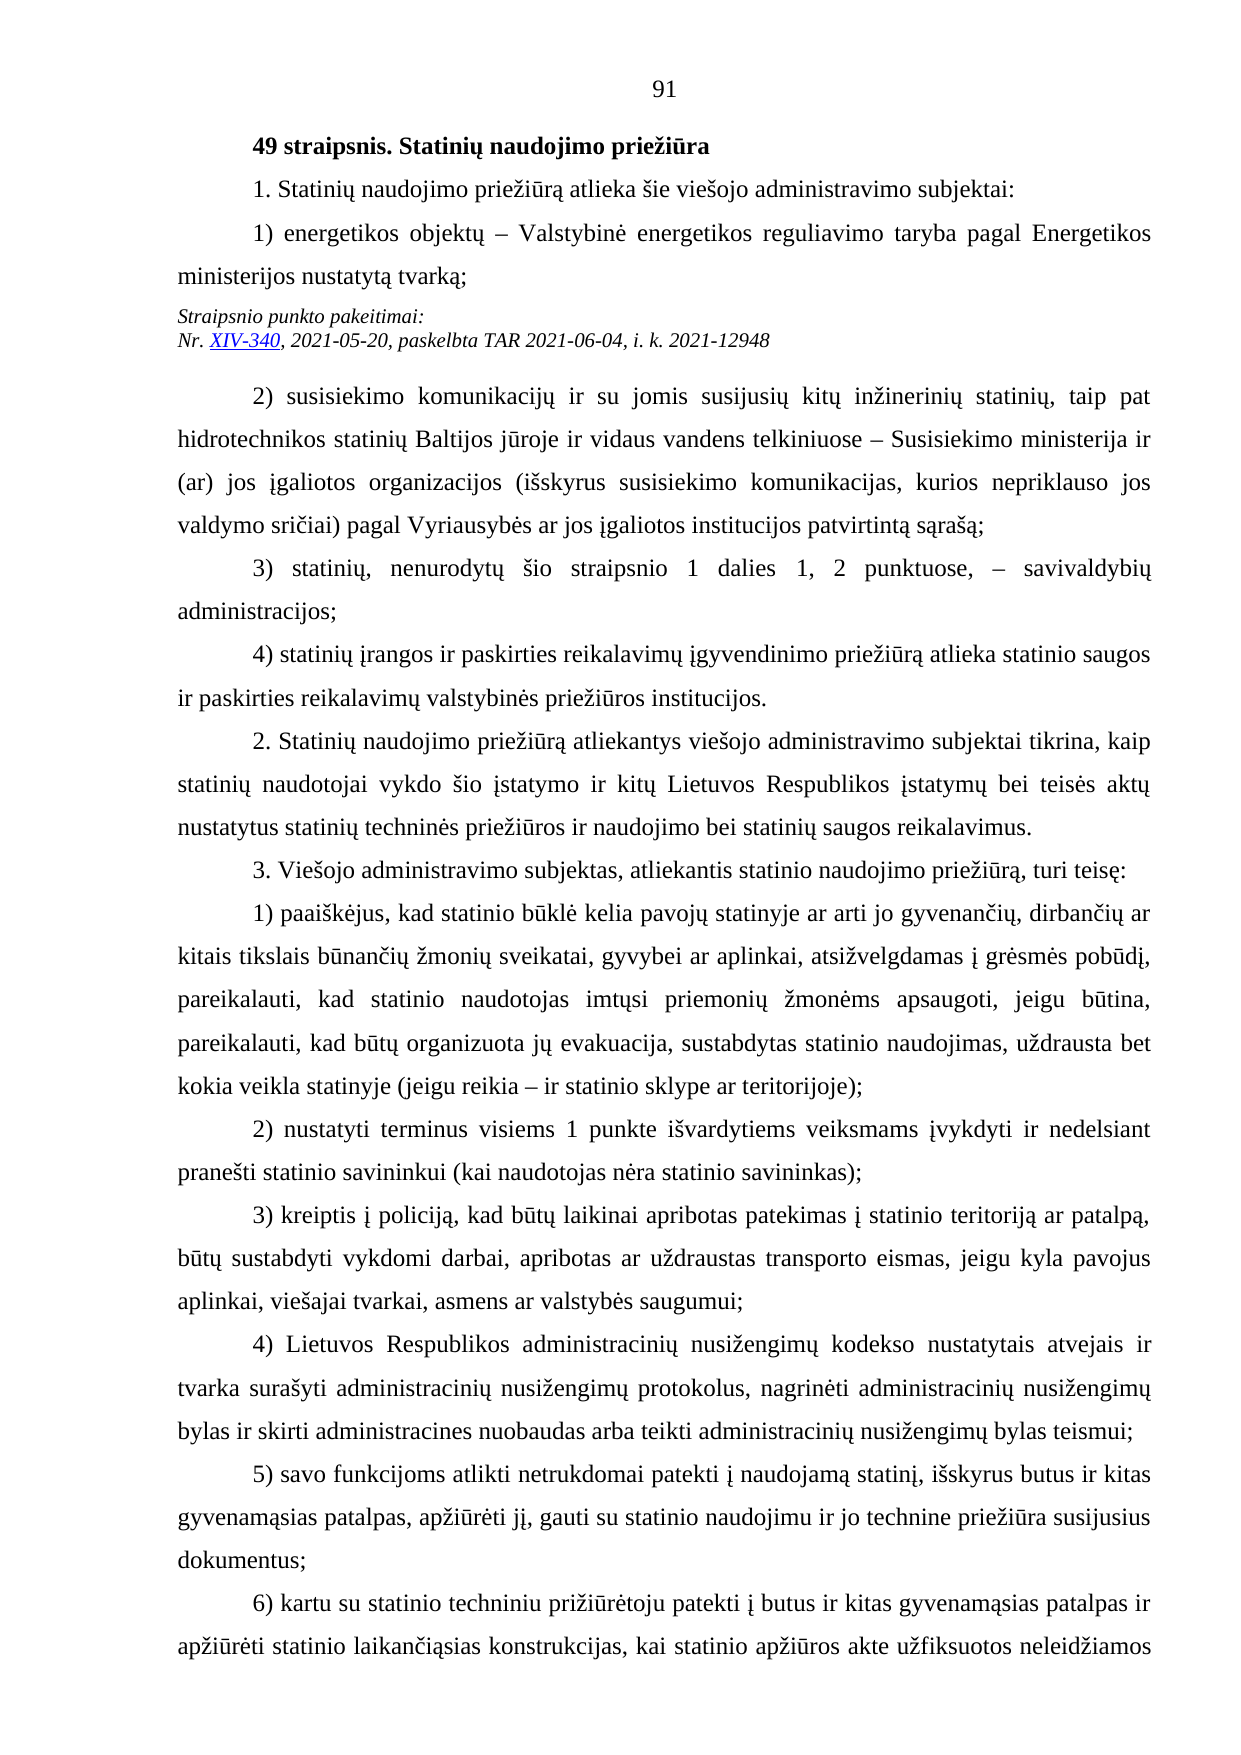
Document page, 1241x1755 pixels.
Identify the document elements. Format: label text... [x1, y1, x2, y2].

text 2) nustatyti terminus visiems 1 punkte išvardytiems veiksmams įvykdyti ir nedelsiant pranešti statinio savininkui (kai naudotojas nėra statinio savininkas); [177, 1114, 1152, 1186]
text Straipsnio punkto pakeitimai: [177, 304, 1152, 328]
text 3) kreiptis į policiją, kad būtų laikinai apribotas patekimas į statinio teritoriją ar patalpą, būtų sustabdyti vykdomi darbai, apribotas ar uždraustas transporto eismas, jeigu kyla pavojus aplinkai, viešajai tvarkai, asmens ar valstybės saugumui; [177, 1200, 1152, 1315]
text 49 straipsnis. Statinių naudojimo priežiūra [177, 131, 1152, 160]
text 5) savo funkcijoms atlikti netrukdomai patekti į naudojamą statinį, išskyrus butus ir kitas gyvenamąsias patalpas, apžiūrėti jį, gauti su statinio naudojimu ir jo technine priežiūra susijusius dokumentus; [177, 1459, 1152, 1574]
text 3. Viešojo administravimo subjektas, atliekantis statinio naudojimo priežiūrą, turi teisę: [177, 855, 1152, 884]
text 1) energetikos objektų – Valstybinė energetikos reguliavimo taryba pagal Energetikos ministerijos nustatytą tvarką; [177, 218, 1152, 289]
text 6) kartu su statinio techniniu prižiūrėtoju patekti į butus ir kitas gyvenamąsias patalpas ir apžiūrėti statinio laikančiąsias konstrukcijas, kai statinio apžiūros akte užfiksuotos neleidžiamos [177, 1588, 1152, 1660]
text 4) Lietuvos Respublikos administracinių nusižengimų kodekso nustatytais atvejais ir tvarka surašyti administracinių nusižengimų protokolus, nagrinėti administracinių nusižengimų bylas ir skirti administracines nuobaudas arba teikti administracinių nusižengimų bylas teismui; [177, 1329, 1152, 1444]
text 1) paaiškėjus, kad statinio būklė kelia pavojų statinyje ar arti jo gyvenančių, dirbančių ar kitais tikslais būnančių žmonių sveikatai, gyvybei ar aplinkai, atsižvelgdamas į grėsmės pobūdį, pareikalauti, kad statinio naudotojas imtųsi priemonių žmonėms apsaugoti, jeigu būtina, pareikalauti, kad būtų organizuota jų evakuacija, sustabdytas statinio naudojimas, uždrausta bet kokia veikla statinyje (jeigu reikia – ir statinio sklype ar teritorijoje); [177, 898, 1152, 1099]
text 3) statinių, nenurodytų šio straipsnio 1 dalies 1, 2 punktuose, – savivaldybių administracijos; [177, 553, 1152, 625]
text 4) statinių įrangos ir paskirties reikalavimų įgyvendinimo priežiūrą atlieka statinio saugos ir paskirties reikalavimų valstybinės priežiūros institucijos. [177, 639, 1152, 711]
text Nr. XIV-340, 2021-05-20, paskelbta TAR 2021-06-04, i. k. 2021-12948 [177, 328, 1152, 352]
text 2) susisiekimo komunikacijų ir su jomis susijusių kitų inžinerinių statinių, taip pat hidrotechnikos statinių Baltijos jūroje ir vidaus vandens telkiniuose – Susisiekimo ministerija ir (ar) jos įgaliotos organizacijos (išskyrus susisiekimo komunikacijas, kurios nepriklauso jos valdymo sričiai) pagal Vyriausybės ar jos įgaliotos institucijos patvirtintą sąrašą; [177, 381, 1152, 539]
text 1. Statinių naudojimo priežiūrą atlieka šie viešojo administravimo subjektai: [177, 174, 1152, 203]
text 2. Statinių naudojimo priežiūrą atliekantys viešojo administravimo subjektai tikrina, kaip statinių naudotojai vykdo šio įstatymo ir kitų Lietuvos Respublikos įstatymų bei teisės aktų nustatytus statinių techninės priežiūros ir naudojimo bei statinių saugos reikalavimus. [177, 726, 1152, 841]
